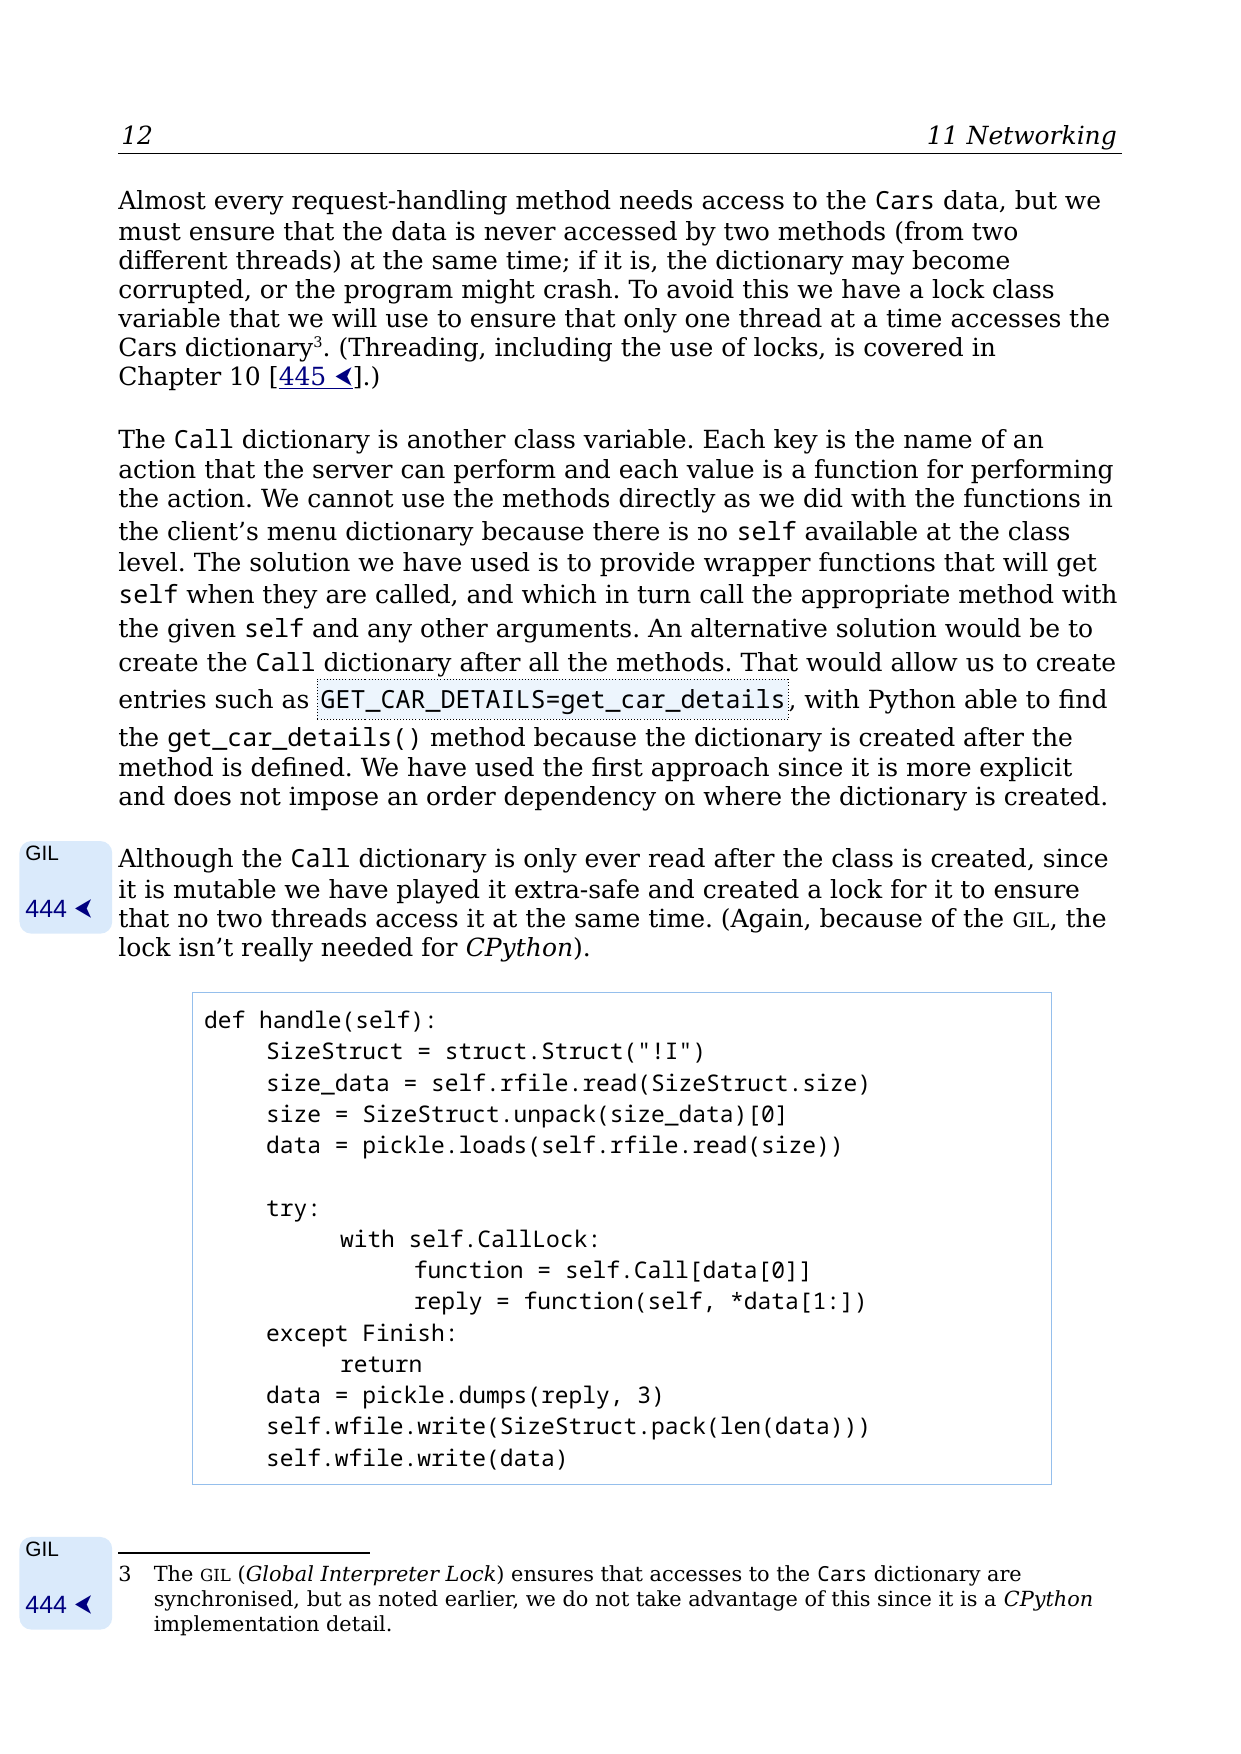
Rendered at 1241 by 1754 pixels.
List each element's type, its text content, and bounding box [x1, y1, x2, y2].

text The Call dictionary is another class variable. Each key is the name of an action that the server can perform and each value is a function for performing the action. We cannot use the methods directly as we did with the functions in the client’s menu dictionary because there is no self available at the class level. The solution we have used is to provide wrapper functions that will get self when they are called, and which in turn call the appropriate method with the given self and any other arguments. An alternative solution would be to create the Call dictionary after all the methods. That would allow us to create entries such as GET_CAR_DETAILS=get_car_details, with Python able to find the get_car_details() method because the dictionary is created after the method is defined. We have used the first approach since it is more explicit and does not impose an order dependency on where the dictionary is created. [118, 421, 1122, 812]
text data = pickle.dumps(reply, 3) [193, 1367, 1051, 1398]
text with self.CallLock: [193, 1211, 1051, 1242]
text size = SizeStruct.unpack(size_data)[0] [193, 1086, 1051, 1117]
text def handle(self): [193, 993, 1051, 1023]
text try: [193, 1179, 1051, 1211]
text Almost every request-handling method needs access to the Cars data, but we must ensure that the data is never accessed by two methods (from two different threads) at the same time; if it is, the dictionary may become corrupted, or the program might crash. To avoid this we have a lock class variable that we will use to ensure that only one thread at a time accesses the Cars dictionary. (Threading, including the use of locks, is covered in Chapter 10 [445 ⮜].) [118, 183, 1122, 392]
text SizeStruct = struct.Struct("!I") [193, 1023, 1051, 1054]
text The gil (Global Interpreter Lock) ensures that accesses to the Cars dictionary are synchronised, but as noted earlier, we do not take advantage of this since it is a CPython implementation detail. [118, 1559, 1122, 1636]
text self.wfile.write(SizeStruct.pack(len(data))) [193, 1398, 1051, 1429]
text except Finish: [193, 1304, 1051, 1336]
text function = self.Call[data[0]] [193, 1242, 1051, 1273]
text Although the Call dictionary is only ever read after the class is created, since it is mutable we have played it extra-safe and created a lock for it to ensure that no two threads access it at the same time. (Again, because of the gil, the lock isn’t really needed for CPython). [118, 841, 1122, 963]
text self.wfile.write(data) [193, 1429, 1051, 1484]
text return [193, 1336, 1051, 1367]
text size_data = self.rfile.read(SizeStruct.size) [193, 1054, 1051, 1086]
text data = pickle.loads(self.rfile.read(size)) [193, 1117, 1051, 1148]
text reply = function(self, *data[1:]) [193, 1273, 1051, 1304]
